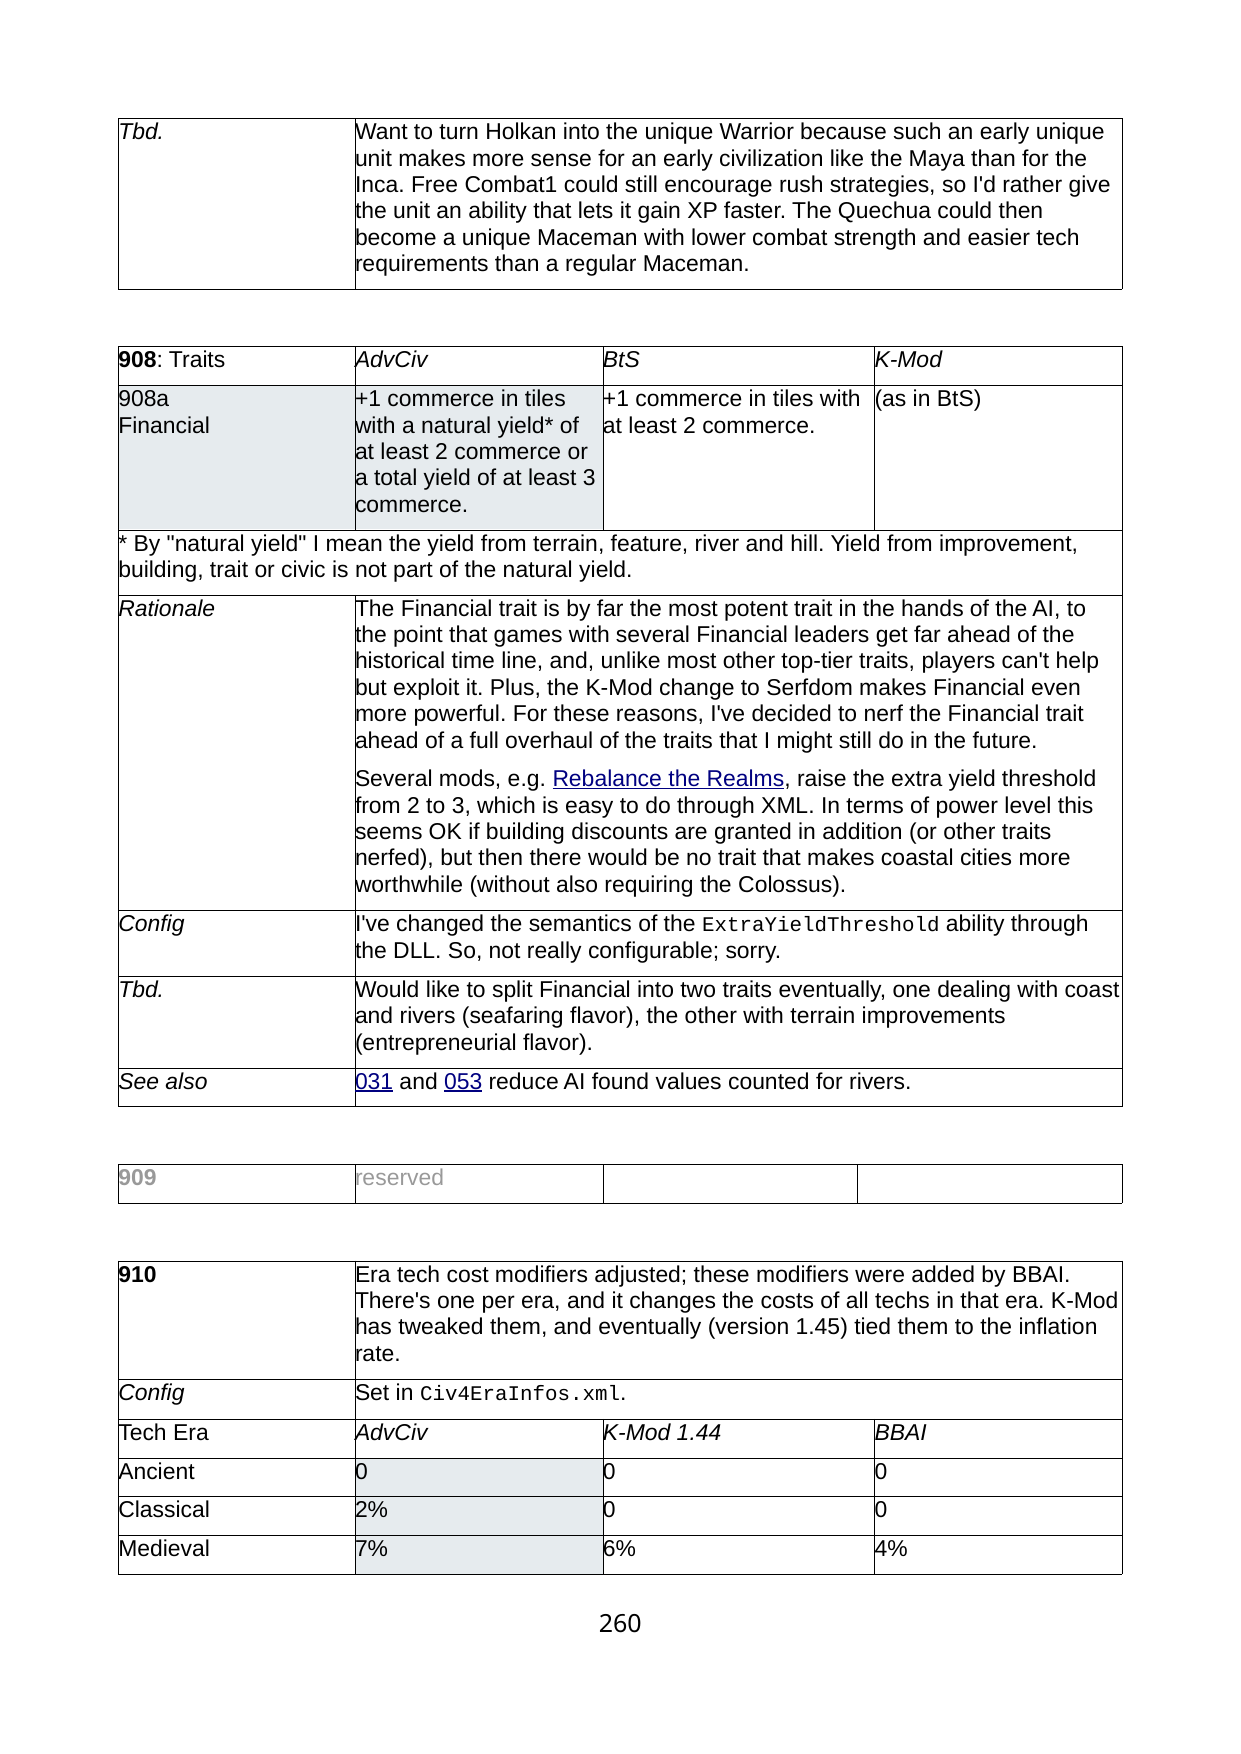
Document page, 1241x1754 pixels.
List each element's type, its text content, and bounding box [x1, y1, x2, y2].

table_cell +1 commerce in tiles with at least 2 commerce. [604, 386, 874, 529]
table_cell Want to turn Holkan into the unique Warrior because such an early unique unit makes more sense for an early civilization like the Maya than for the Inca. Free Combat1 could still encourage rush strategies, so I'd rather give the unit an ability that lets it gain XP faster. The Quechua could then become a unique Maceman with lower combat strength and easier tech requirements than a regular Maceman. [356, 119, 1122, 289]
table_cell Classical [119, 1497, 355, 1535]
table_cell 0 [604, 1497, 874, 1535]
table_cell 031 and 053 reduce AI found values counted for rivers. [356, 1069, 1122, 1106]
table_header reserved [356, 1165, 603, 1203]
table_cell Tech Era [119, 1420, 355, 1457]
table_cell K-Mod 1.44 [604, 1420, 874, 1457]
table_cell Tbd. [119, 119, 355, 289]
table_cell I've changed the semantics of the ExtraYieldThreshold ability through the DLL. So, not really configurable; sorry. [356, 911, 1122, 976]
table_cell 0 [604, 1459, 874, 1496]
table_cell Set in Civ4EraInfos.xml. [356, 1380, 1122, 1419]
table_cell 2% [356, 1497, 603, 1535]
table_cell * By "natural yield" I mean the yield from terrain, feature, river and hill. Yield from improvement, building, trait or civic is not part of the natural yield. [119, 531, 1122, 595]
table_header AdvCiv [356, 347, 603, 385]
table_cell +1 commerce in tiles with a natural yield* of at least 2 commerce or a total yield of at least 3 commerce. [356, 386, 603, 529]
table_cell See also [119, 1069, 355, 1106]
table_cell Ancient [119, 1459, 355, 1496]
table_cell 7% [356, 1536, 603, 1574]
table_cell AdvCiv [356, 1420, 603, 1457]
table_cell 0 [875, 1497, 1122, 1535]
table_cell Tbd. [119, 977, 355, 1068]
table_header Era tech cost modifiers adjusted; these modifiers were added by BBAI. There's one per era, and it changes the costs of all techs in that era. K-Mod has tweaked them, and eventually (version 1.45) tied them to the inflation rate. [356, 1262, 1122, 1378]
table_cell Config [119, 1380, 355, 1419]
table_cell 6% [604, 1536, 874, 1574]
table_header 909 [119, 1165, 355, 1203]
table_cell BBAI [875, 1420, 1122, 1457]
table_cell 0 [875, 1459, 1122, 1496]
table_cell 0 [356, 1459, 603, 1496]
table_header [858, 1165, 1122, 1203]
table_header 910 [119, 1262, 355, 1378]
table_header K-Mod [875, 347, 1122, 385]
table_cell Medieval [119, 1536, 355, 1574]
table_header [604, 1165, 857, 1203]
table_header BtS [604, 347, 874, 385]
table_cell (as in BtS) [875, 386, 1122, 529]
table_cell Config [119, 911, 355, 976]
table_header 908: Traits [119, 347, 355, 385]
table_cell Rationale [119, 596, 355, 909]
table_cell 908a Financial [119, 386, 355, 529]
table_cell The Financial trait is by far the most potent trait in the hands of the AI, to the point that games with several Financial leaders get far ahead of the historical time line, and, unlike most other top-tier traits, players can't help but exploit it. Plus, the K-Mod change to Serfdom makes Financial even more powerful. For these reasons, I've decided to nerf the Financial trait ahead of a full overhaul of the traits that I might still do in the future. Several mods, e.g. Rebalance the Realms, raise the extra yield threshold from 2 to 3, which is easy to do through XML. In terms of power level this seems OK if building discounts are granted in addition (or other traits nerfed), but then there would be no trait that makes coastal cities more worthwhile (without also requiring the Colossus). [356, 596, 1122, 909]
table_cell 4% [875, 1536, 1122, 1574]
table_cell Would like to split Financial into two traits eventually, one dealing with coast and rivers (seafaring flavor), the other with terrain improvements (entrepreneurial flavor). [356, 977, 1122, 1068]
